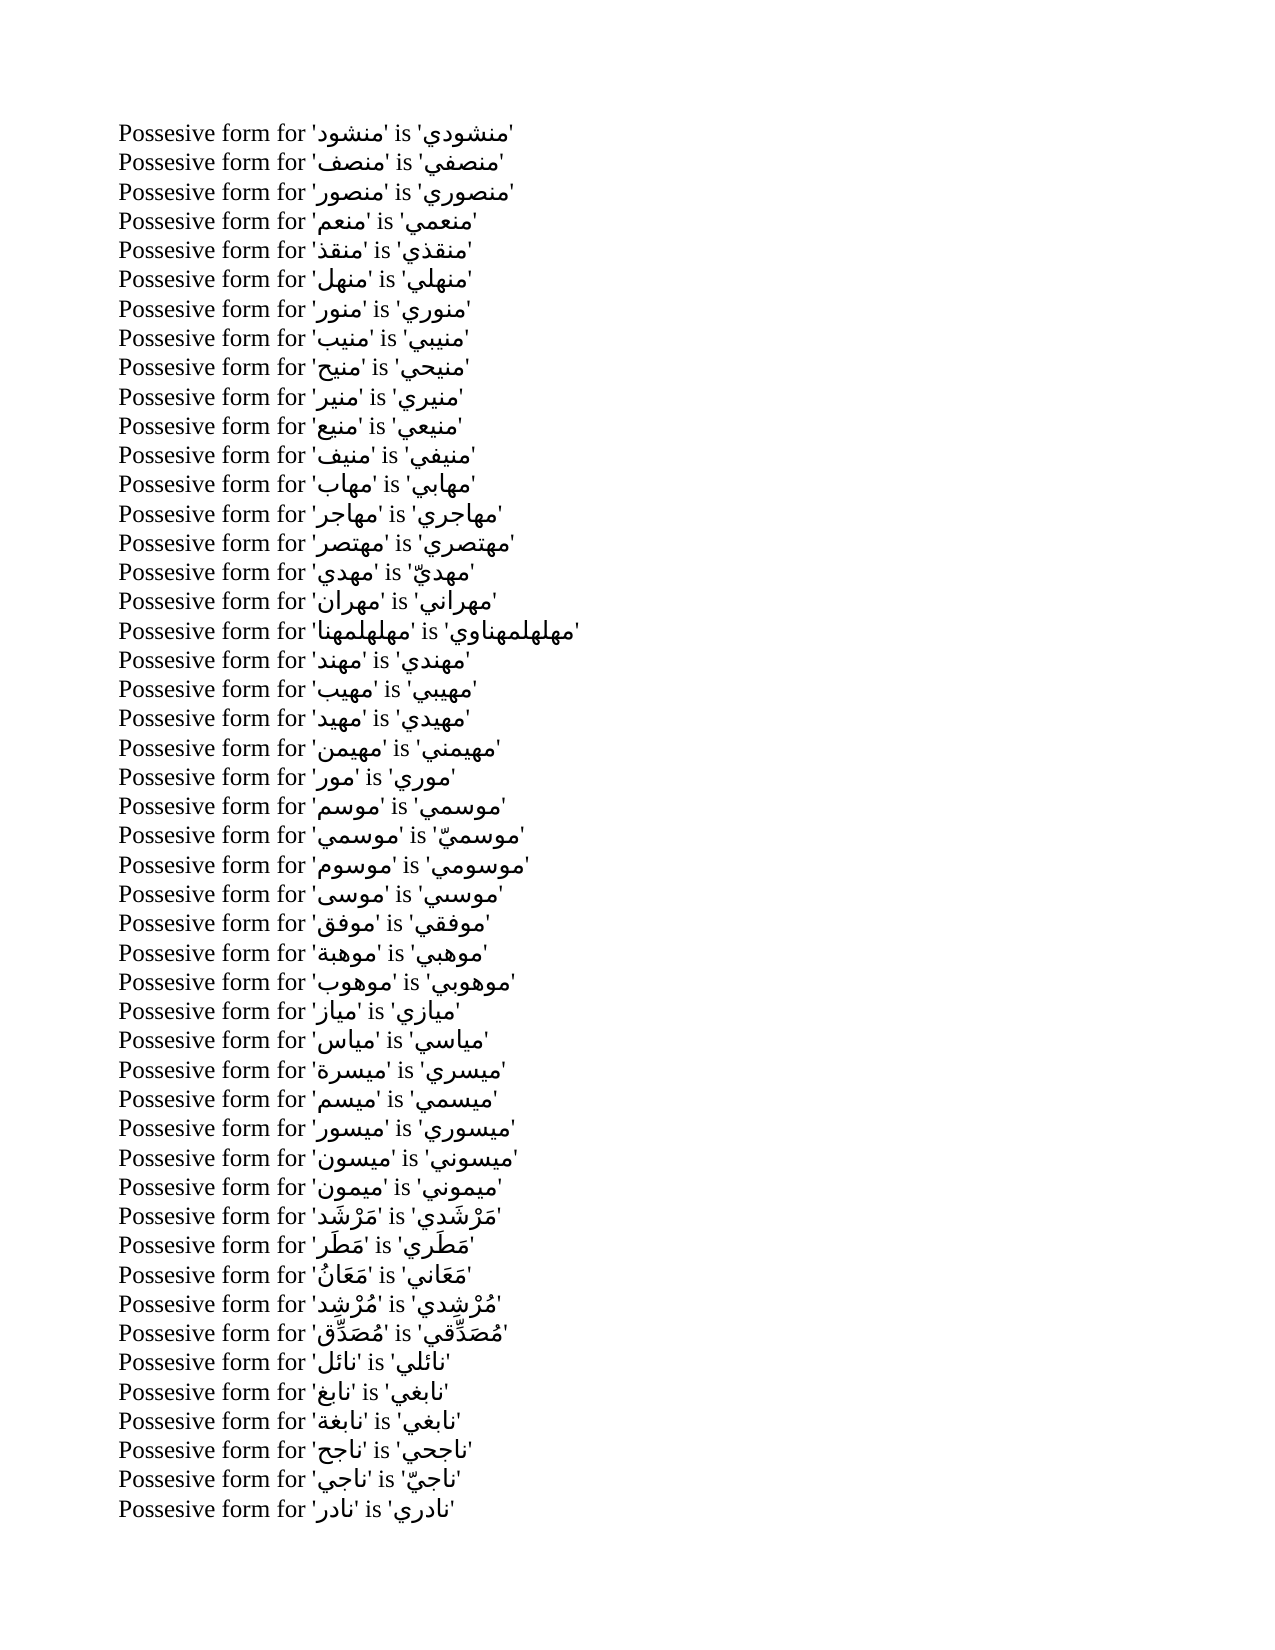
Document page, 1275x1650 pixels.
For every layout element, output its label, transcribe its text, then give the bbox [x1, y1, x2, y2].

text Possesive form for 'موهوب' is 'موهوبي' [118, 967, 1157, 996]
text Possesive form for 'مُرْشِد' is 'مُرْشِدي' [118, 1289, 1157, 1318]
text Possesive form for 'ميسم' is 'ميسمي' [118, 1084, 1157, 1113]
text Possesive form for 'منور' is 'منوري' [118, 294, 1157, 323]
text Possesive form for 'مهند' is 'مهندي' [118, 645, 1157, 674]
text Possesive form for 'منهل' is 'منهلي' [118, 264, 1157, 294]
text Possesive form for 'مهيد' is 'مهيدي' [118, 703, 1157, 733]
text Possesive form for 'ناجح' is 'ناجحي' [118, 1435, 1157, 1464]
text Possesive form for 'منيف' is 'منيفي' [118, 440, 1157, 469]
text Possesive form for 'نابغ' is 'نابغي' [118, 1377, 1157, 1406]
text Possesive form for 'منشود' is 'منشودي' [118, 118, 1157, 147]
text Possesive form for 'ميسور' is 'ميسوري' [118, 1113, 1157, 1143]
text Possesive form for 'موسوم' is 'موسومي' [118, 850, 1157, 879]
text Possesive form for 'نابغة' is 'نابغي' [118, 1406, 1157, 1435]
text Possesive form for 'مور' is 'موري' [118, 762, 1157, 791]
text Possesive form for 'ميسرة' is 'ميسري' [118, 1055, 1157, 1084]
text Possesive form for 'مياز' is 'ميازي' [118, 996, 1157, 1026]
text Possesive form for 'ميسون' is 'ميسوني' [118, 1143, 1157, 1172]
text Possesive form for 'موسمي' is 'موسميّ' [118, 821, 1157, 850]
text Possesive form for 'نادر' is 'نادري' [118, 1494, 1157, 1523]
text Possesive form for 'مَطَر' is 'مَطَري' [118, 1230, 1157, 1260]
text Possesive form for 'نائل' is 'نائلي' [118, 1347, 1157, 1377]
text Possesive form for 'مهيب' is 'مهيبي' [118, 674, 1157, 703]
text Possesive form for 'مُصَدِّق' is 'مُصَدِّقي' [118, 1318, 1157, 1347]
text Possesive form for 'مهاب' is 'مهابي' [118, 469, 1157, 499]
text Possesive form for 'مهلهلمهنا' is 'مهلهلمهناوي' [118, 616, 1157, 645]
text Possesive form for 'مهران' is 'مهراني' [118, 586, 1157, 616]
text Possesive form for 'منصف' is 'منصفي' [118, 147, 1157, 177]
text Possesive form for 'موهبة' is 'موهبي' [118, 938, 1157, 967]
text Possesive form for 'موفق' is 'موفقي' [118, 908, 1157, 938]
text Possesive form for 'مَرْشَد' is 'مَرْشَدي' [118, 1201, 1157, 1230]
text Possesive form for 'منقذ' is 'منقذي' [118, 235, 1157, 264]
text Possesive form for 'موسى' is 'موسىي' [118, 879, 1157, 908]
text Possesive form for 'مهاجر' is 'مهاجري' [118, 499, 1157, 528]
text Possesive form for 'مهدي' is 'مهديّ' [118, 557, 1157, 586]
text Possesive form for 'منعم' is 'منعمي' [118, 206, 1157, 235]
text Possesive form for 'مياس' is 'مياسي' [118, 1026, 1157, 1055]
text Possesive form for 'ناجي' is 'ناجيّ' [118, 1464, 1157, 1494]
text Possesive form for 'ميمون' is 'ميموني' [118, 1172, 1157, 1201]
text Possesive form for 'مَعَانُ' is 'مَعَاني' [118, 1260, 1157, 1289]
text Possesive form for 'منيب' is 'منيبي' [118, 323, 1157, 352]
text Possesive form for 'مهيمن' is 'مهيمني' [118, 733, 1157, 762]
text Possesive form for 'منيح' is 'منيحي' [118, 352, 1157, 382]
text Possesive form for 'منيع' is 'منيعي' [118, 411, 1157, 440]
text Possesive form for 'منصور' is 'منصوري' [118, 177, 1157, 206]
text Possesive form for 'مهتصر' is 'مهتصري' [118, 528, 1157, 557]
text Possesive form for 'موسم' is 'موسمي' [118, 791, 1157, 821]
text Possesive form for 'منير' is 'منيري' [118, 382, 1157, 411]
